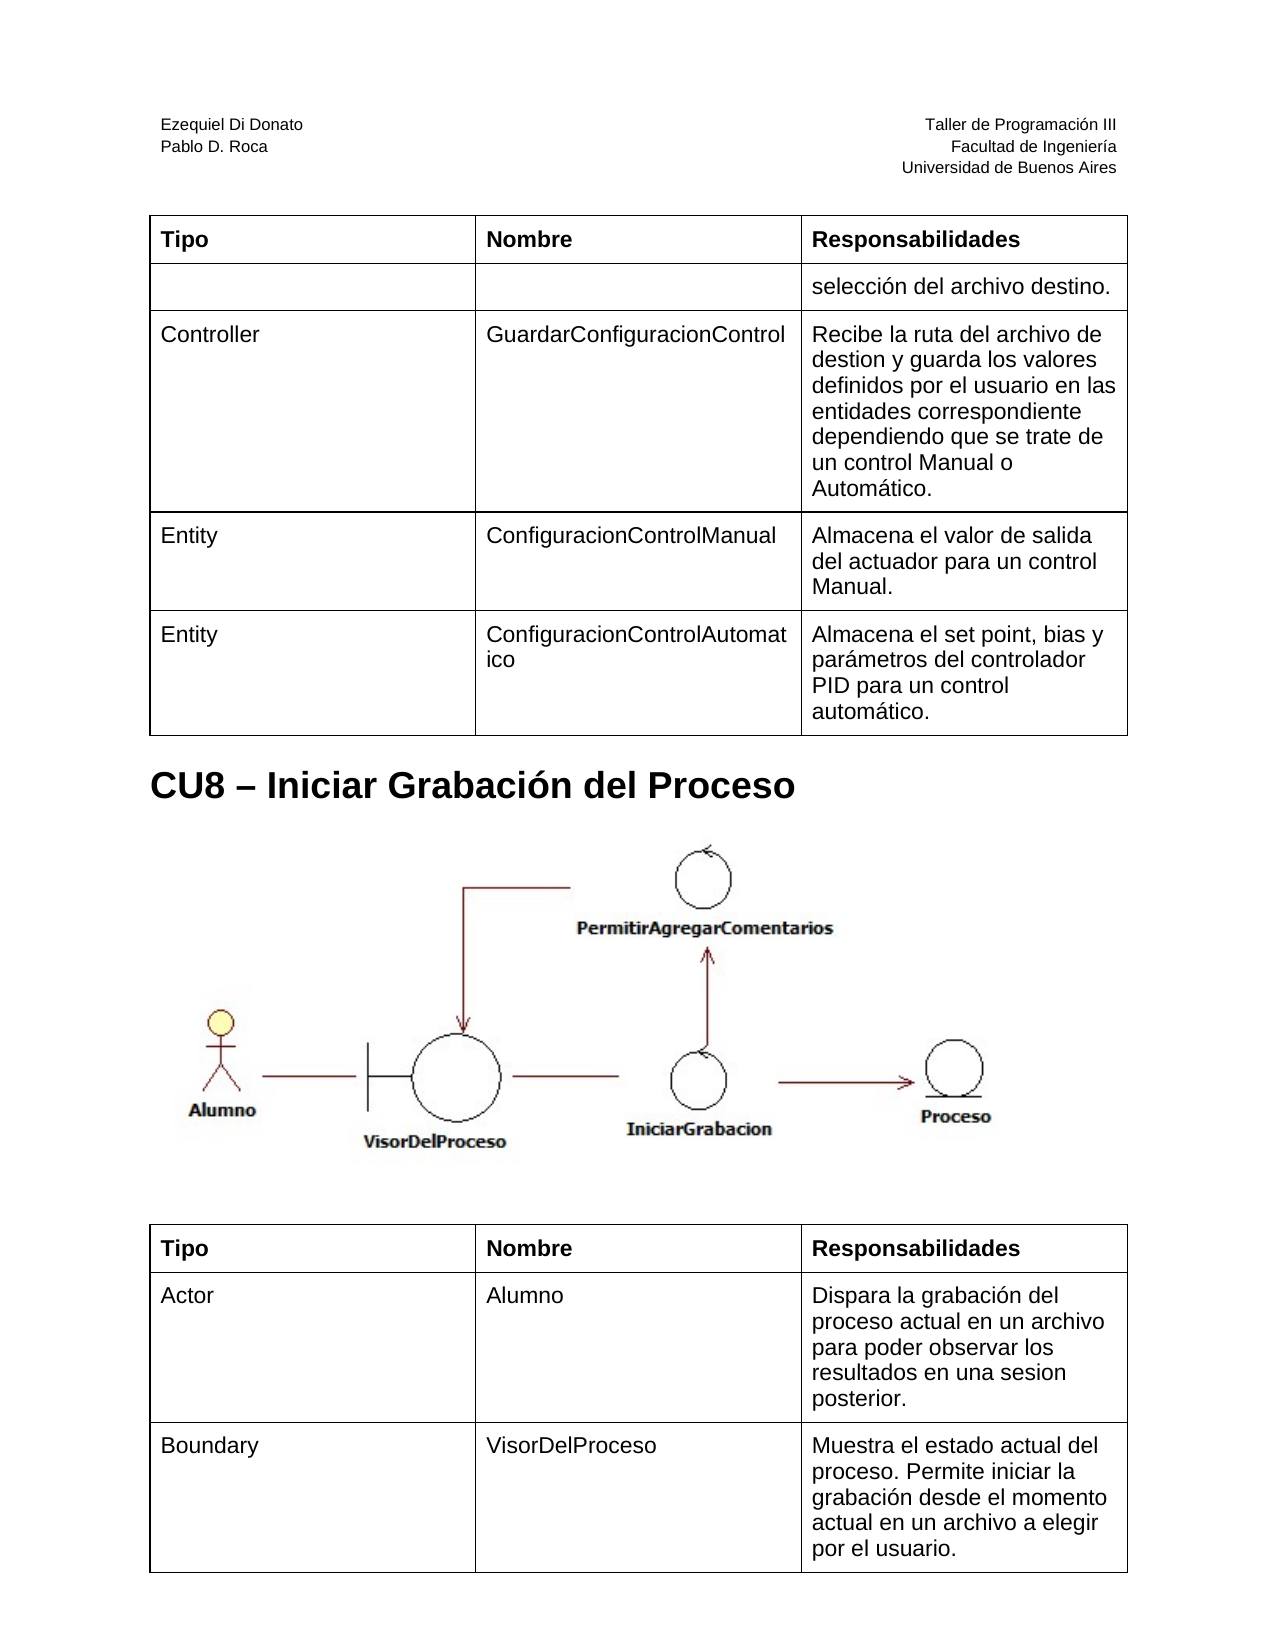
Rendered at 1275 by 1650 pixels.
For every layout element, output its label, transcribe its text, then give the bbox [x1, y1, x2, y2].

table_cell VisorDelProceso [476, 1423, 801, 1572]
picture [150, 813, 1029, 1192]
table_header Responsabilidades [802, 1225, 1127, 1272]
table_header Responsabilidades [802, 216, 1127, 263]
table_cell [151, 264, 475, 310]
table_header Tipo [151, 1225, 475, 1272]
table_cell Boundary [151, 1423, 475, 1572]
table_cell [476, 264, 801, 310]
table_cell Alumno [476, 1273, 801, 1422]
table_header Tipo [151, 216, 475, 263]
table_cell Dispara la grabación del proceso actual en un archivo para poder observar los resultados en una sesion posterior. [802, 1273, 1127, 1422]
table_cell Entity [151, 611, 475, 734]
table_cell selección del archivo destino. [802, 264, 1127, 310]
table_cell Entity [151, 513, 475, 610]
subtitle CU8 – Iniciar Grabación del Proceso [150, 765, 1125, 807]
table_cell Recibe la ruta del archivo de destion y guarda los valores definidos por el usuario en las entidades correspondiente dependiendo que se trate de un control Manual o Automático. [802, 311, 1127, 511]
table_header Nombre [476, 216, 801, 263]
table_cell Controller [151, 311, 475, 511]
table_header Nombre [476, 1225, 801, 1272]
table_cell Actor [151, 1273, 475, 1422]
table_cell Almacena el valor de salida del actuador para un control Manual. [802, 513, 1127, 610]
table_cell ConfiguracionControlAutomatico [476, 611, 801, 734]
table_cell ConfiguracionControlManual [476, 513, 801, 610]
table_cell GuardarConfiguracionControl [476, 311, 801, 511]
table_cell Almacena el set point, bias y parámetros del controlador PID para un control automático. [802, 611, 1127, 734]
table_cell Muestra el estado actual del proceso. Permite iniciar la grabación desde el momento actual en un archivo a elegir por el usuario. [802, 1423, 1127, 1572]
